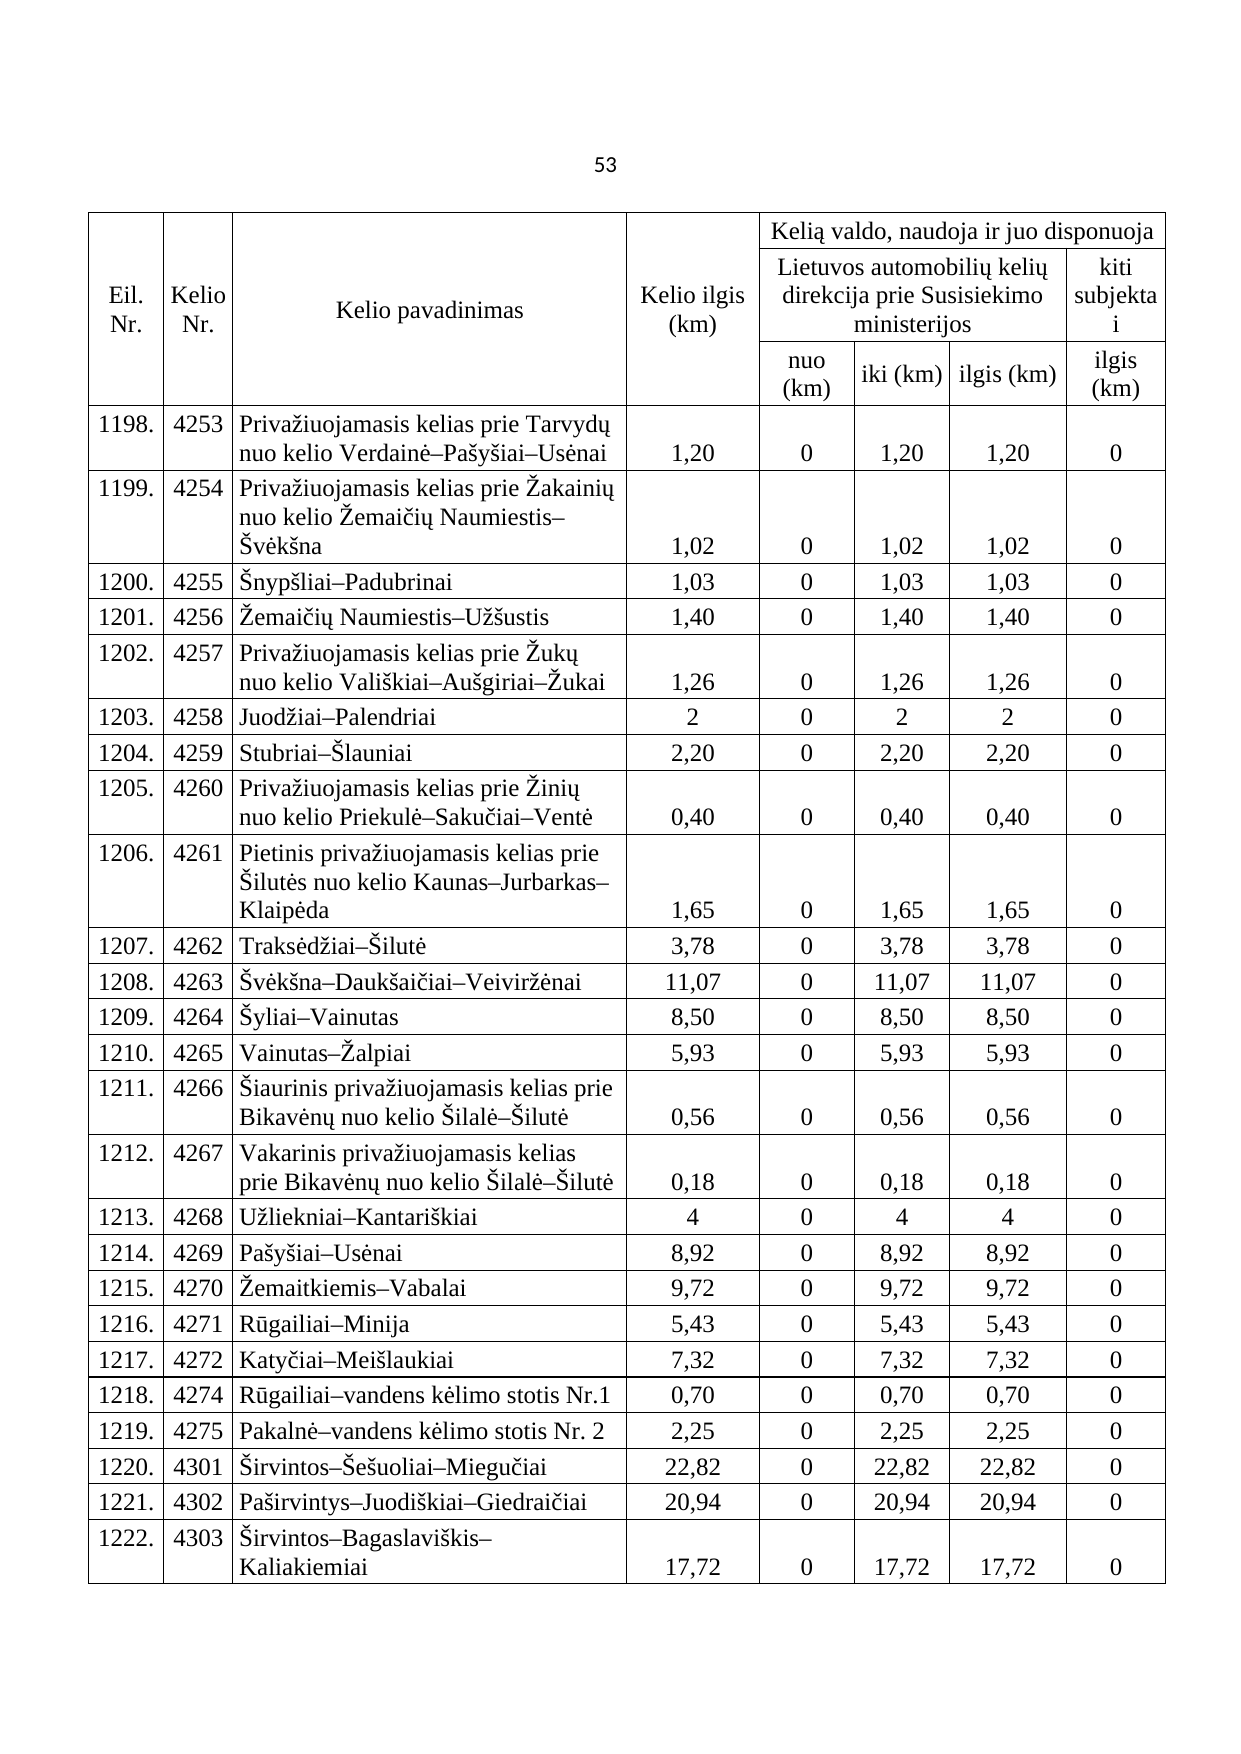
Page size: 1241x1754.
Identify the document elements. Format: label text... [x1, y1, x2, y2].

table_cell 4 [950, 1199, 1066, 1234]
table_cell 4260 [164, 771, 232, 834]
table_cell 17,72 [627, 1520, 759, 1583]
table_cell 5,93 [627, 1035, 759, 1069]
table_cell 20,94 [627, 1484, 759, 1519]
table_cell ilgis (km) [950, 342, 1066, 405]
table_cell 4265 [164, 1035, 232, 1069]
table_cell 1,02 [950, 471, 1066, 563]
table_cell Širvintos–Bagaslaviškis–Kaliakiemiai [233, 1520, 626, 1583]
table_header Kelio pavadinimas [233, 213, 626, 405]
table_cell 0 [760, 771, 854, 834]
table_cell 1,26 [855, 635, 949, 698]
table_cell 0 [1067, 771, 1165, 834]
table_cell 4255 [164, 564, 232, 598]
table_cell 2,25 [950, 1413, 1066, 1448]
table_cell 0 [1067, 1271, 1165, 1305]
table_cell 9,72 [627, 1271, 759, 1305]
table_cell 2,20 [627, 735, 759, 769]
table_cell Privažiuojamasis kelias prie Žinių nuo kelio Priekulė–Sakučiai–Ventė [233, 771, 626, 834]
table_cell 0 [760, 735, 854, 769]
table_cell 1,40 [855, 599, 949, 634]
table_cell 4 [855, 1199, 949, 1234]
table_cell 1221. [89, 1484, 163, 1519]
table_cell 0,40 [950, 771, 1066, 834]
table_cell 0 [760, 1306, 854, 1341]
table_cell 1,20 [627, 406, 759, 469]
table_cell 0 [1067, 835, 1165, 927]
table_cell 1216. [89, 1306, 163, 1341]
table_cell 1,65 [627, 835, 759, 927]
table_cell 8,92 [627, 1235, 759, 1269]
table_cell 4253 [164, 406, 232, 469]
table_cell 0 [760, 1235, 854, 1269]
table_cell 4301 [164, 1449, 232, 1483]
table_cell 0 [1067, 406, 1165, 469]
table_cell 7,32 [950, 1342, 1066, 1376]
table_cell 0,18 [950, 1135, 1066, 1198]
table_cell 4269 [164, 1235, 232, 1269]
table_cell Paširvintys–Juodiškiai–Giedraičiai [233, 1484, 626, 1519]
table_cell 0 [1067, 1342, 1165, 1376]
table_cell 0 [1067, 928, 1165, 963]
table_cell 1,02 [855, 471, 949, 563]
table_cell 1200. [89, 564, 163, 598]
table_cell 0 [1067, 635, 1165, 698]
table_cell 0 [760, 964, 854, 998]
table_cell 1208. [89, 964, 163, 998]
table_cell Stubriai–Šlauniai [233, 735, 626, 769]
table_cell 3,78 [950, 928, 1066, 963]
table_cell 0 [1067, 1135, 1165, 1198]
table_cell 1209. [89, 999, 163, 1034]
table_cell 1,65 [950, 835, 1066, 927]
table_cell 7,32 [855, 1342, 949, 1376]
table_cell 11,07 [950, 964, 1066, 998]
table_cell 1201. [89, 599, 163, 634]
table_cell 0 [1067, 1035, 1165, 1069]
table_cell 0,40 [627, 771, 759, 834]
table_cell 4275 [164, 1413, 232, 1448]
table_cell 1,03 [855, 564, 949, 598]
table_cell 3,78 [855, 928, 949, 963]
table_cell 0 [760, 471, 854, 563]
table_cell 4266 [164, 1071, 232, 1134]
table_cell 22,82 [855, 1449, 949, 1483]
table_cell 8,50 [950, 999, 1066, 1034]
table_cell 0 [760, 1271, 854, 1305]
table_cell 1,40 [950, 599, 1066, 634]
table_cell 5,93 [950, 1035, 1066, 1069]
table_cell 4261 [164, 835, 232, 927]
table_cell 9,72 [950, 1271, 1066, 1305]
table_cell 4303 [164, 1520, 232, 1583]
table_cell 4270 [164, 1271, 232, 1305]
table_cell 1,26 [627, 635, 759, 698]
table_cell 0,18 [855, 1135, 949, 1198]
table_cell 1214. [89, 1235, 163, 1269]
table_cell Vakarinis privažiuojamasis kelias prie Bikavėnų nuo kelio Šilalė–Šilutė [233, 1135, 626, 1198]
table_cell 17,72 [950, 1520, 1066, 1583]
table_cell 0 [760, 1199, 854, 1234]
table_cell 0 [760, 1135, 854, 1198]
table_cell 0 [760, 928, 854, 963]
table_cell 4268 [164, 1199, 232, 1234]
table_cell 20,94 [950, 1484, 1066, 1519]
table_cell 1199. [89, 471, 163, 563]
table_cell 4257 [164, 635, 232, 698]
table_cell 1218. [89, 1378, 163, 1412]
table_cell 2 [855, 699, 949, 734]
table_cell 4254 [164, 471, 232, 563]
table_cell 0 [1067, 1235, 1165, 1269]
table_cell 1198. [89, 406, 163, 469]
table_cell 0,56 [627, 1071, 759, 1134]
table_cell 22,82 [627, 1449, 759, 1483]
table_cell 2,25 [627, 1413, 759, 1448]
table_cell Užliekniai–Kantariškiai [233, 1199, 626, 1234]
table_cell 5,43 [950, 1306, 1066, 1341]
table_cell 0 [1067, 964, 1165, 998]
table_cell ilgis (km) [1067, 342, 1165, 405]
table_cell 2 [627, 699, 759, 734]
table_cell 1,65 [855, 835, 949, 927]
table_cell 4271 [164, 1306, 232, 1341]
table_cell nuo (km) [760, 342, 854, 405]
table_cell Šnypšliai–Padubrinai [233, 564, 626, 598]
table_cell 0 [1067, 1199, 1165, 1234]
table_cell 0 [760, 1342, 854, 1376]
table_cell 0,18 [627, 1135, 759, 1198]
table_cell 0 [760, 835, 854, 927]
table_cell 0,70 [950, 1378, 1066, 1412]
table_cell 11,07 [855, 964, 949, 998]
table_cell 0 [1067, 699, 1165, 734]
table_cell 0 [760, 635, 854, 698]
table_cell 0 [760, 1035, 854, 1069]
table_cell 1219. [89, 1413, 163, 1448]
table_cell 20,94 [855, 1484, 949, 1519]
table_cell kiti subjektai [1067, 249, 1165, 341]
table_cell 1,03 [950, 564, 1066, 598]
table_cell 8,50 [627, 999, 759, 1034]
table_cell 1,26 [950, 635, 1066, 698]
table_cell Žemaičių Naumiestis–Užšustis [233, 599, 626, 634]
table_cell 1207. [89, 928, 163, 963]
table_header Kelio ilgis (km) [627, 213, 759, 405]
table_cell Pakalnė–vandens kėlimo stotis Nr. 2 [233, 1413, 626, 1448]
table_cell 2,25 [855, 1413, 949, 1448]
table_cell 0 [1067, 1484, 1165, 1519]
table_cell Žemaitkiemis–Vabalai [233, 1271, 626, 1305]
table_cell 4256 [164, 599, 232, 634]
table_header Kelio Nr. [164, 213, 232, 405]
table_cell 4274 [164, 1378, 232, 1412]
table_cell 0,70 [627, 1378, 759, 1412]
table_cell 8,92 [855, 1235, 949, 1269]
table_cell 0 [760, 406, 854, 469]
table_cell 1217. [89, 1342, 163, 1376]
table_cell 0,56 [950, 1071, 1066, 1134]
table_cell 0 [760, 1484, 854, 1519]
table_cell 5,43 [627, 1306, 759, 1341]
table_cell 0 [1067, 471, 1165, 563]
table_cell 1,40 [627, 599, 759, 634]
table_cell Privažiuojamasis kelias prie Žukų nuo kelio Vališkiai–Aušgiriai–Žukai [233, 635, 626, 698]
table_cell 4259 [164, 735, 232, 769]
table_cell Privažiuojamasis kelias prie Tarvydų nuo kelio Verdainė–Pašyšiai–Usėnai [233, 406, 626, 469]
table_cell 8,92 [950, 1235, 1066, 1269]
table_cell 1202. [89, 635, 163, 698]
table_cell Pašyšiai–Usėnai [233, 1235, 626, 1269]
table_cell 5,43 [855, 1306, 949, 1341]
table_cell 1211. [89, 1071, 163, 1134]
table_cell 9,72 [855, 1271, 949, 1305]
table_cell 0 [760, 1413, 854, 1448]
table_cell 0 [760, 1378, 854, 1412]
table_cell 4262 [164, 928, 232, 963]
table_cell 1220. [89, 1449, 163, 1483]
table_cell Katyčiai–Meišlaukiai [233, 1342, 626, 1376]
table_cell 0 [1067, 1378, 1165, 1412]
table_cell 4258 [164, 699, 232, 734]
table_cell 0 [1067, 599, 1165, 634]
table_cell 1215. [89, 1271, 163, 1305]
table_header Eil. Nr. [89, 213, 163, 405]
table_cell 0 [760, 564, 854, 598]
table_cell 1206. [89, 835, 163, 927]
table_cell 1,03 [627, 564, 759, 598]
table_cell 4302 [164, 1484, 232, 1519]
table_cell 0,40 [855, 771, 949, 834]
table_cell 1203. [89, 699, 163, 734]
table_cell 1210. [89, 1035, 163, 1069]
table_cell 4 [627, 1199, 759, 1234]
table_cell 2,20 [855, 735, 949, 769]
table_cell 1,20 [950, 406, 1066, 469]
table_cell 1205. [89, 771, 163, 834]
table_cell iki (km) [855, 342, 949, 405]
table_cell 1212. [89, 1135, 163, 1198]
table_cell 2,20 [950, 735, 1066, 769]
table_cell Rūgailiai–Minija [233, 1306, 626, 1341]
table_cell 0 [1067, 1413, 1165, 1448]
table_cell 4272 [164, 1342, 232, 1376]
table_cell 0 [1067, 1071, 1165, 1134]
table_cell Šiaurinis privažiuojamasis kelias prie Bikavėnų nuo kelio Šilalė–Šilutė [233, 1071, 626, 1134]
table_cell 0 [1067, 1449, 1165, 1483]
table_cell Vainutas–Žalpiai [233, 1035, 626, 1069]
table_cell Švėkšna–Daukšaičiai–Veiviržėnai [233, 964, 626, 998]
table_cell 0 [760, 1071, 854, 1134]
table_cell 5,93 [855, 1035, 949, 1069]
table_cell 0,56 [855, 1071, 949, 1134]
table_cell 0 [1067, 1520, 1165, 1583]
table_cell 0 [1067, 564, 1165, 598]
table_cell 0 [760, 1520, 854, 1583]
table_cell Pietinis privažiuojamasis kelias prie Šilutės nuo kelio Kaunas–Jurbarkas–Klaipėda [233, 835, 626, 927]
table_cell Širvintos–Šešuoliai–Miegučiai [233, 1449, 626, 1483]
table_cell 22,82 [950, 1449, 1066, 1483]
table_cell Traksėdžiai–Šilutė [233, 928, 626, 963]
table_cell 4263 [164, 964, 232, 998]
table_cell 17,72 [855, 1520, 949, 1583]
table_cell Rūgailiai–vandens kėlimo stotis Nr.1 [233, 1378, 626, 1412]
table_cell 0 [1067, 999, 1165, 1034]
table_cell 4264 [164, 999, 232, 1034]
table_cell 3,78 [627, 928, 759, 963]
table_header Kelią valdo, naudoja ir juo disponuoja [760, 213, 1165, 248]
table_cell 0 [760, 599, 854, 634]
table_cell 1,02 [627, 471, 759, 563]
table_cell 0,70 [855, 1378, 949, 1412]
table_cell 0 [760, 999, 854, 1034]
table_cell 0 [1067, 1306, 1165, 1341]
table_cell Privažiuojamasis kelias prie Žakainių nuo kelio Žemaičių Naumiestis–Švėkšna [233, 471, 626, 563]
table_cell 1213. [89, 1199, 163, 1234]
table_cell 7,32 [627, 1342, 759, 1376]
table_cell 1204. [89, 735, 163, 769]
table_cell 8,50 [855, 999, 949, 1034]
table_cell 11,07 [627, 964, 759, 998]
table_cell 1,20 [855, 406, 949, 469]
table_cell Juodžiai–Palendriai [233, 699, 626, 734]
table_cell Lietuvos automobilių kelių direkcija prie Susisiekimo ministerijos [760, 249, 1066, 341]
table_cell 4267 [164, 1135, 232, 1198]
table_cell 0 [760, 699, 854, 734]
table_cell Šyliai–Vainutas [233, 999, 626, 1034]
table_cell 1222. [89, 1520, 163, 1583]
table_cell 0 [1067, 735, 1165, 769]
table_cell 0 [760, 1449, 854, 1483]
table_cell 2 [950, 699, 1066, 734]
